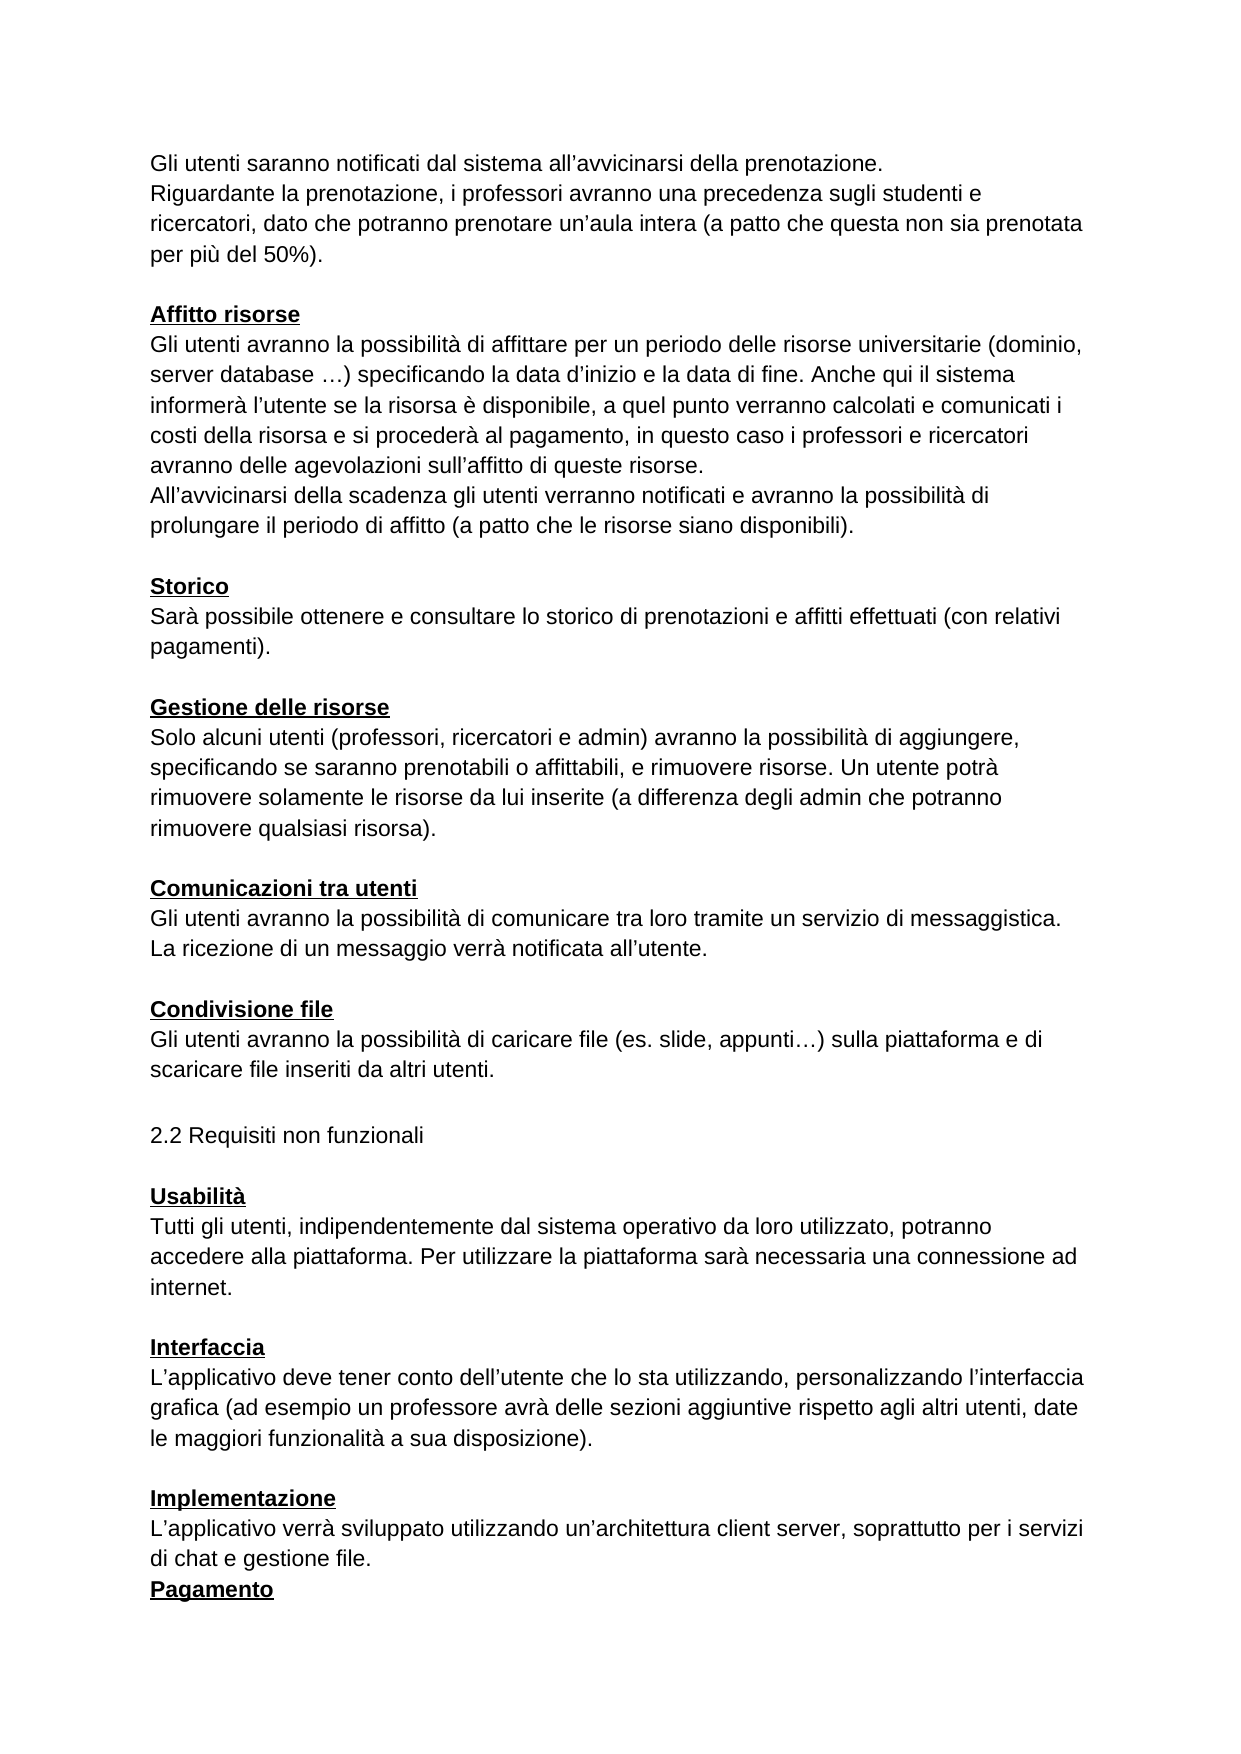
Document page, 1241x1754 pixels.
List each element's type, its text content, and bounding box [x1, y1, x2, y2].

text Comunicazioni tra utenti [150, 875, 1090, 901]
text Gestione delle risorse [150, 694, 1090, 720]
text Gli utenti saranno notificati dal sistema all’avvicinarsi della prenotazione. [150, 150, 1090, 176]
text Condivisione file [150, 996, 1090, 1022]
text L’applicativo deve tener conto dell’utente che lo sta utilizzando, personalizzando l’interfaccia grafica (ad esempio un professore avrà delle sezioni aggiuntive rispetto agli altri utenti, date le maggiori funzionalità a sua disposizione). [150, 1364, 1090, 1451]
text Affitto risorse [150, 301, 1090, 327]
text Storico [150, 573, 1090, 599]
text Tutti gli utenti, indipendentemente dal sistema operativo da loro utilizzato, potranno accedere alla piattaforma. Per utilizzare la piattaforma sarà necessaria una connessione ad internet. [150, 1213, 1090, 1300]
text Interfaccia [150, 1334, 1090, 1360]
text Gli utenti avranno la possibilità di caricare file (es. slide, appunti…) sulla piattaforma e di scaricare file inseriti da altri utenti. [150, 1026, 1090, 1083]
text Usabilità [150, 1183, 1090, 1209]
text Gli utenti avranno la possibilità di affittare per un periodo delle risorse universitarie (dominio, server database …) specificando la data d’inizio e la data di fine. Anche qui il sistema informerà l’utente se la risorsa è disponibile, a quel punto verranno calcolati e comunicati i costi della risorsa e si procederà al pagamento, in questo caso i professori e ricercatori avranno delle agevolazioni sull’affitto di queste risorse. [150, 331, 1090, 478]
text Implementazione [150, 1485, 1090, 1511]
text All’avvicinarsi della scadenza gli utenti verranno notificati e avranno la possibilità di prolungare il periodo di affitto (a patto che le risorse siano disponibili). [150, 482, 1090, 539]
text 2.2 Requisiti non funzionali [150, 1122, 1090, 1149]
text L’applicativo verrà sviluppato utilizzando un’architettura client server, soprattutto per i servizi di chat e gestione file. [150, 1515, 1090, 1572]
text Pagamento [150, 1576, 1090, 1602]
text Gli utenti avranno la possibilità di comunicare tra loro tramite un servizio di messaggistica. La ricezione di un messaggio verrà notificata all’utente. [150, 905, 1090, 962]
text Solo alcuni utenti (professori, ricercatori e admin) avranno la possibilità di aggiungere, specificando se saranno prenotabili o affittabili, e rimuovere risorse. Un utente potrà rimuovere solamente le risorse da lui inserite (a differenza degli admin che potranno rimuovere qualsiasi risorsa). [150, 724, 1090, 841]
text Sarà possibile ottenere e consultare lo storico di prenotazioni e affitti effettuati (con relativi pagamenti). [150, 603, 1090, 660]
text Riguardante la prenotazione, i professori avranno una precedenza sugli studenti e ricercatori, dato che potranno prenotare un’aula intera (a patto che questa non sia prenotata per più del 50%). [150, 180, 1090, 267]
